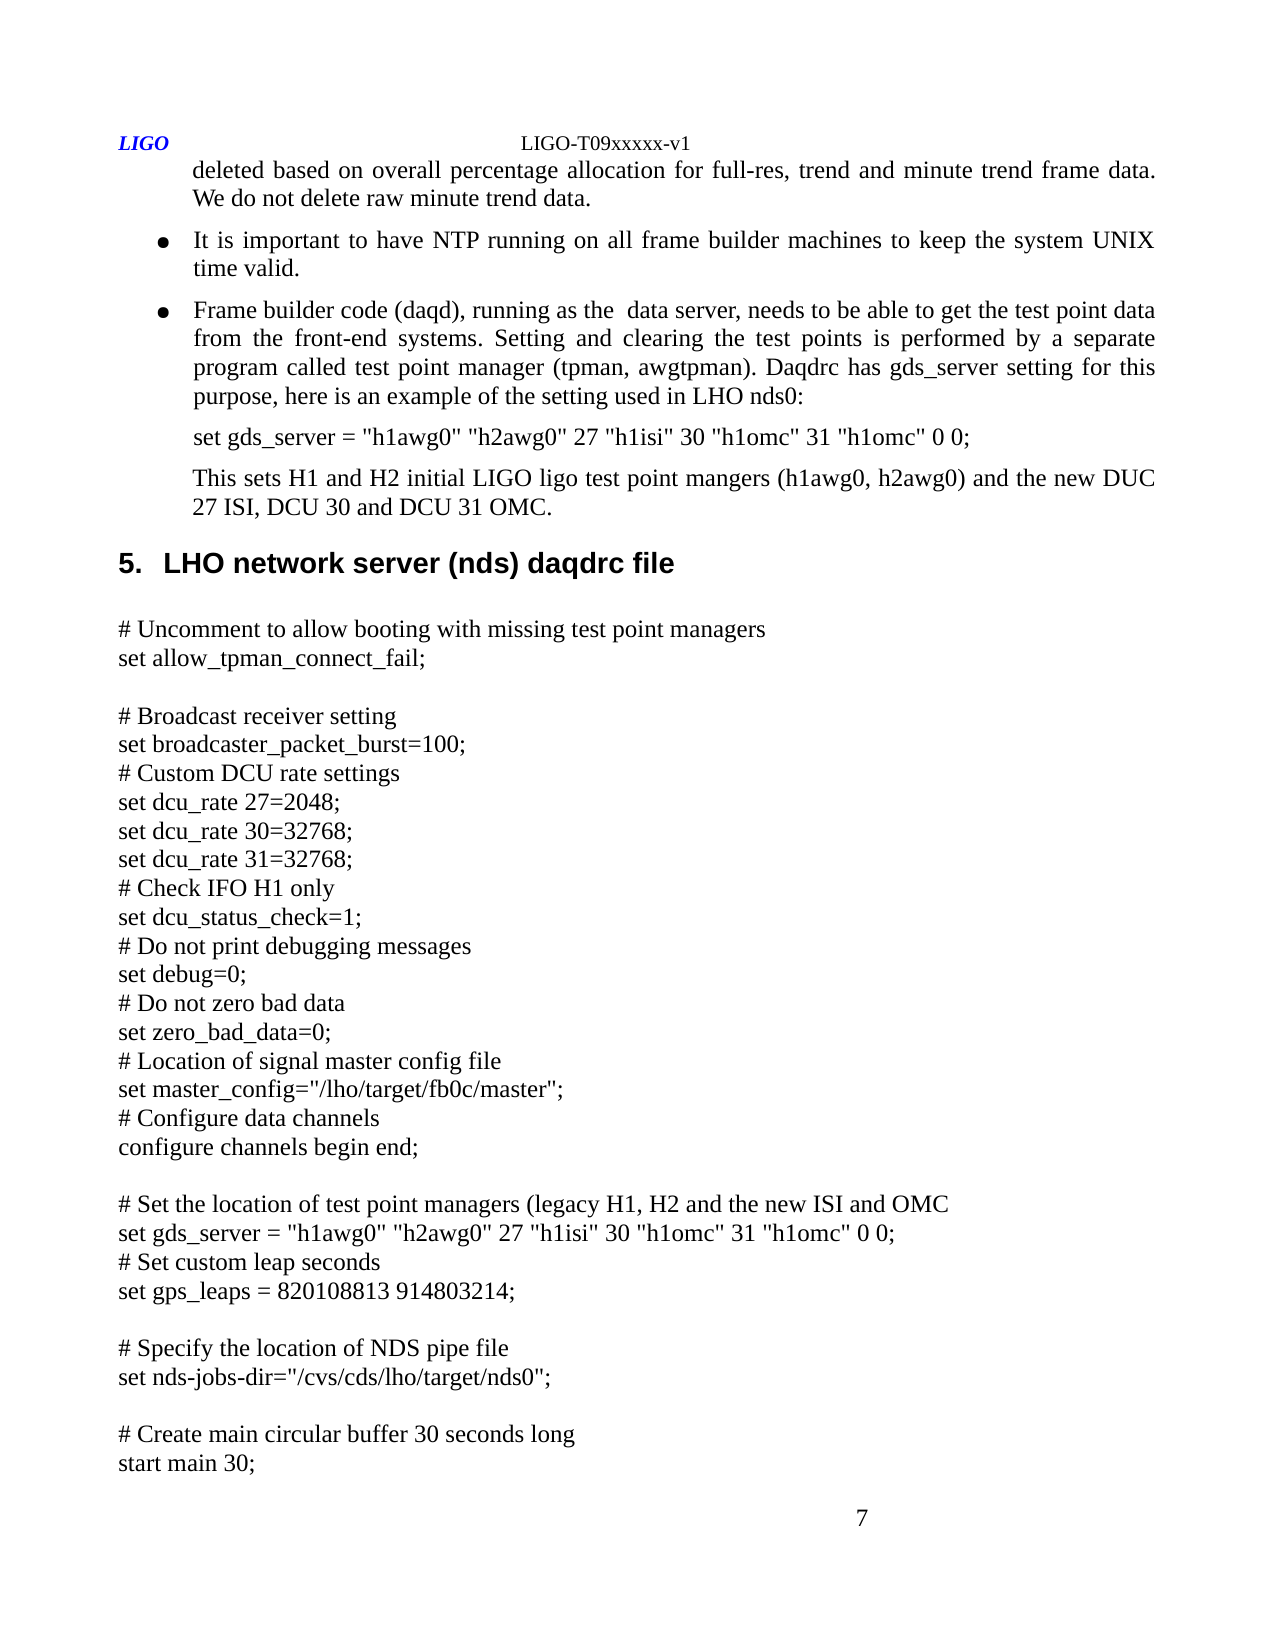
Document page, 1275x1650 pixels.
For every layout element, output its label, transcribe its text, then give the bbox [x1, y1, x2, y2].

text set dcu_rate 27=2048; [118, 787, 1157, 816]
text start main 30; [118, 1448, 1157, 1477]
text set broadcaster_packet_burst=100; [118, 729, 1157, 758]
list set gds_server = "h1awg0" "h2awg0" 27 "h1isi" 30 "h1omc" 31 "h1omc" 0 0; [156, 422, 1157, 451]
subtitle LHO network server (nds) daqdrc file [118, 546, 1157, 579]
text set dcu_rate 31=32768; [118, 844, 1157, 873]
text # Do not zero bad data [118, 988, 1157, 1017]
text This sets H1 and H2 initial LIGO ligo test point mangers (h1awg0, h2awg0) and the new DUC 27 ISI, DCU 30 and DCU 31 OMC. [192, 463, 1157, 521]
text set dcu_status_check=1; [118, 902, 1157, 931]
list It is important to have NTP running on all frame builder machines to keep the system UNIX time valid. [156, 225, 1157, 282]
text # Location of signal master config file [118, 1046, 1157, 1074]
text # Set the location of test point managers (legacy H1, H2 and the new ISI and OMC [118, 1189, 1157, 1218]
text set gps_leaps = 820108813 914803214; [118, 1276, 1157, 1304]
text # Create main circular buffer 30 seconds long [118, 1419, 1157, 1448]
text set master_config="/lho/target/fb0c/master"; [118, 1074, 1157, 1103]
text # Uncomment to allow booting with missing test point managers [118, 614, 1157, 643]
text set dcu_rate 30=32768; [118, 816, 1157, 844]
text set zero_bad_data=0; [118, 1017, 1157, 1046]
text # Do not print debugging messages [118, 931, 1157, 959]
text # Configure data channels [118, 1103, 1157, 1132]
text # Check IFO H1 only [118, 873, 1157, 902]
text # Specify the location of NDS pipe file [118, 1333, 1157, 1362]
text set debug=0; [118, 959, 1157, 988]
text set allow_tpman_connect_fail; [118, 643, 1157, 672]
text set gds_server = "h1awg0" "h2awg0" 27 "h1isi" 30 "h1omc" 31 "h1omc" 0 0; [118, 1218, 1157, 1247]
text deleted based on overall percentage allocation for full-res, trend and minute trend frame data. We do not delete raw minute trend data. [192, 155, 1157, 212]
text # Custom DCU rate settings [118, 758, 1157, 787]
text # Set custom leap seconds [118, 1247, 1157, 1276]
text set nds-jobs-dir="/cvs/cds/lho/target/nds0"; [118, 1362, 1157, 1391]
text configure channels begin end; [118, 1132, 1157, 1161]
list Frame builder code (daqd), running as the data server, needs to be able to get the test point data from the front-end systems. Setting and clearing the test points is performed by a separate program called test point manager (tpman, awgtpman). Daqdrc has gds_server setting for this purpose, here is an example of the setting used in LHO nds0: [156, 295, 1157, 410]
text # Broadcast receiver setting [118, 701, 1157, 729]
